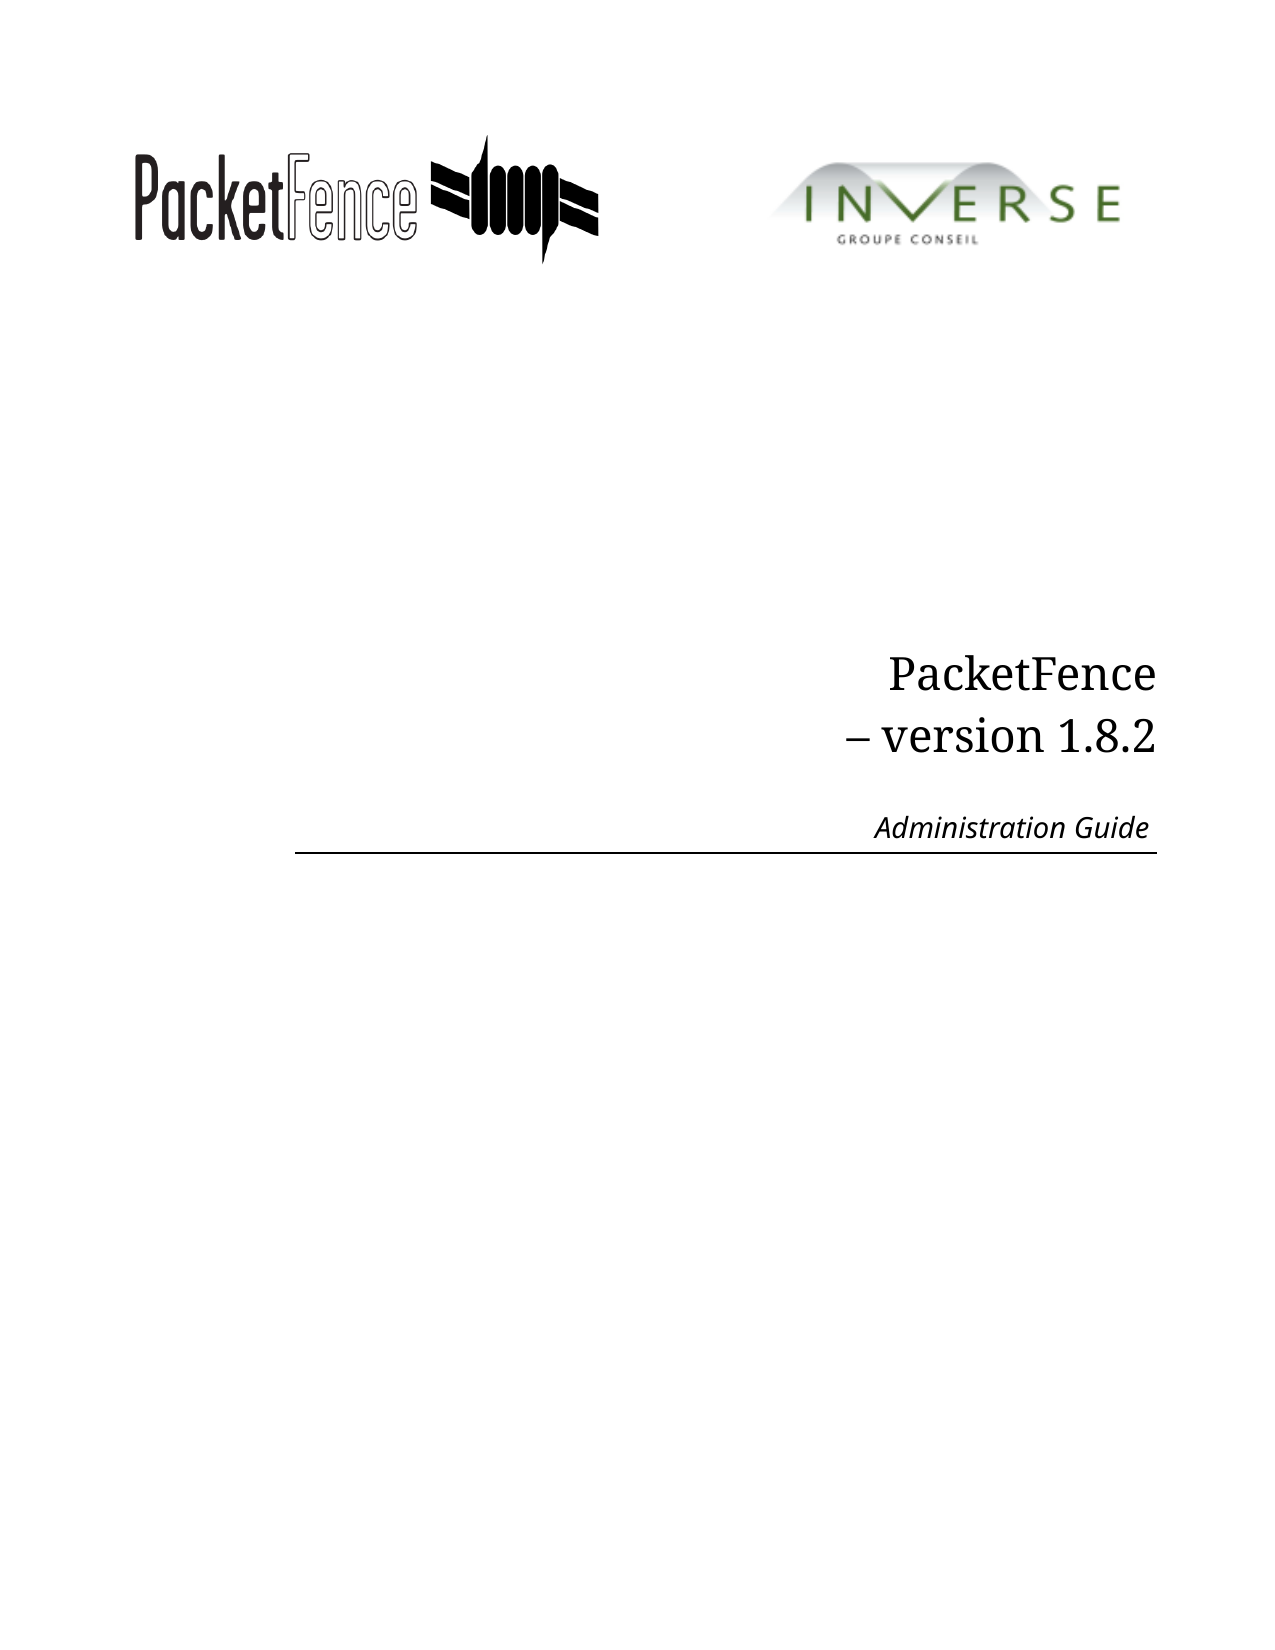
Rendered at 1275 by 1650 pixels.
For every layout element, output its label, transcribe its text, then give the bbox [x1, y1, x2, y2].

title PacketFence – version 1.8.2 [295, 641, 1157, 766]
picture [118, 118, 615, 281]
subtitle Administration Guide [295, 803, 1157, 852]
picture [728, 118, 1157, 290]
